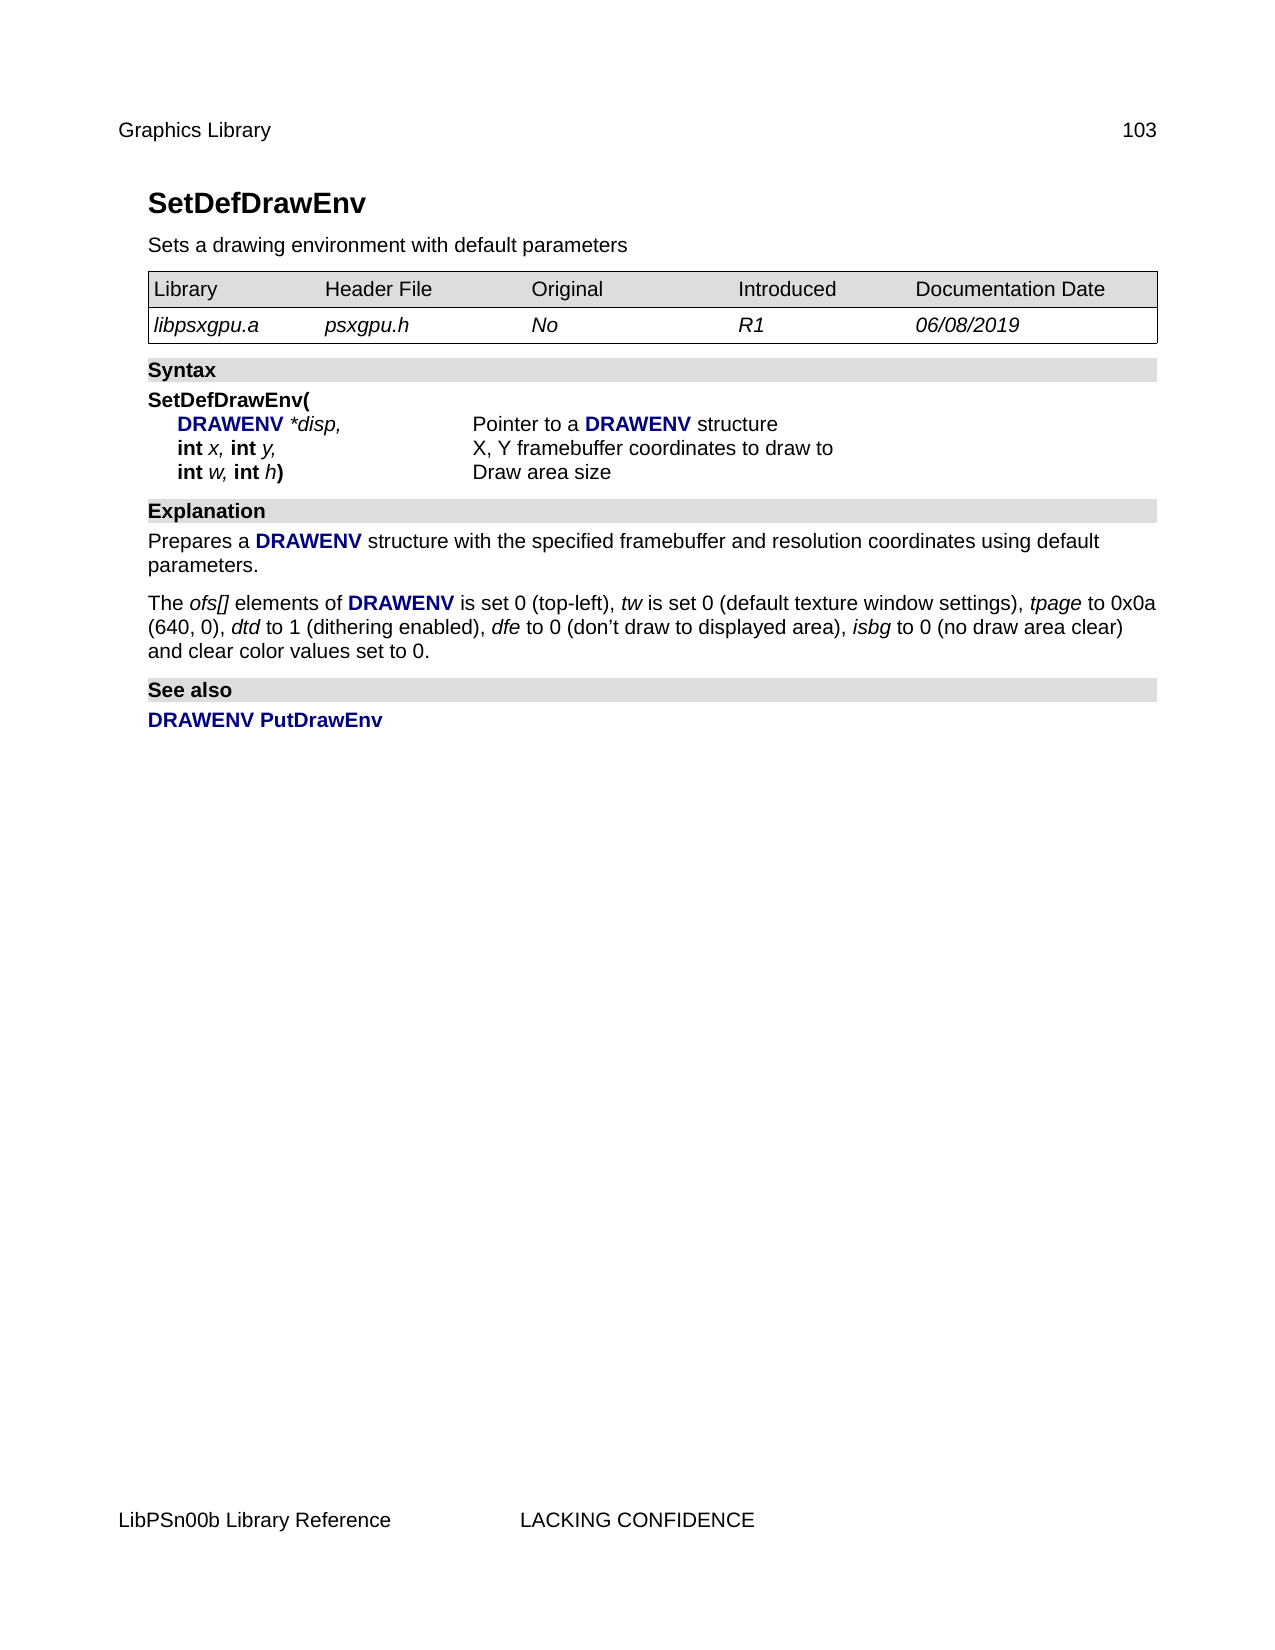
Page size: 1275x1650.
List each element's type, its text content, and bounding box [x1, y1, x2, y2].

text libpsxgpu.a psxgpu.h No R1 06/08/2019 [149, 308, 1157, 343]
text SetDefDrawEnv( [148, 388, 1157, 412]
text int w, int h) Draw area size [148, 460, 1157, 484]
text DRAWENV PutDrawEnv [148, 708, 1157, 732]
subtitle See also [148, 678, 1157, 702]
text Prepares a DRAWENV structure with the specified framebuffer and resolution coordinates using default parameters. [148, 528, 1157, 576]
text The ofs[] elements of DRAWENV is set 0 (top-left), tw is set 0 (default texture window settings), tpage to 0x0a (640, 0), dtd to 1 (dithering enabled), dfe to 0 (don’t draw to displayed area), isbg to 0 (no draw area clear) and clear color values set to 0. [148, 591, 1157, 663]
text Library Header File Original Introduced Documentation Date [149, 272, 1157, 307]
text DRAWENV *disp, Pointer to a DRAWENV structure [148, 412, 1157, 436]
subtitle SetDefDrawEnv [148, 186, 1157, 220]
subtitle Explanation [148, 499, 1157, 523]
text Sets a drawing environment with default parameters [148, 232, 1157, 256]
text int x, int y, X, Y framebuffer coordinates to draw to [148, 436, 1157, 460]
subtitle Syntax [148, 358, 1157, 382]
